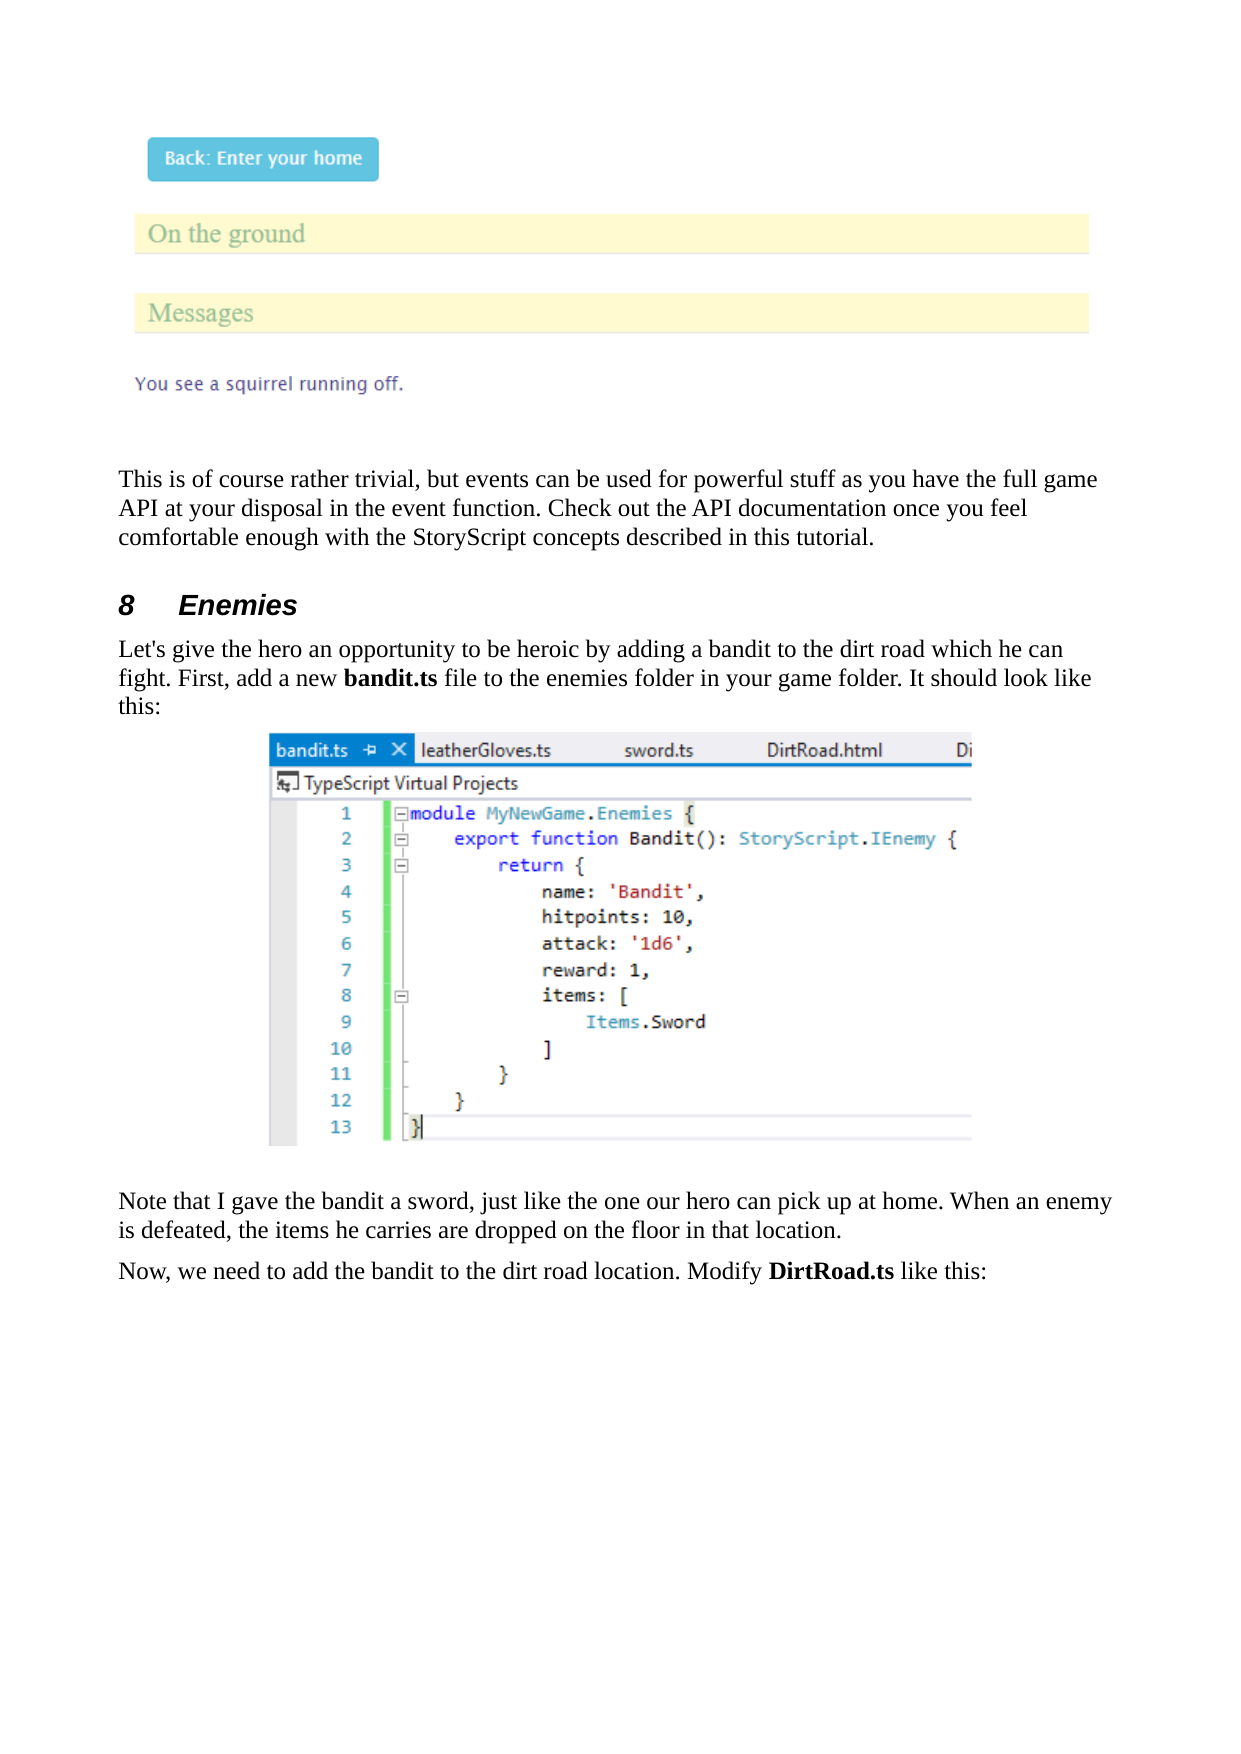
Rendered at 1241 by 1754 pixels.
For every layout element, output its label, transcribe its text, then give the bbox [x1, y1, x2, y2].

text Now, we need to add the bandit to the dirt road location. Modify DirtRoad.ts like this: [118, 1256, 1122, 1285]
picture [118, 118, 1123, 423]
picture [268, 732, 972, 1146]
text Let's give the hero an opportunity to be heroic by adding a bandit to the dirt road which he can fight. First, add a new bandit.ts file to the enemies folder in your game folder. It should look like this: [118, 634, 1122, 720]
text This is of course rather trivial, but events can be used for powerful stuff as you have the full game API at your disposal in the event function. Check out the API documentation once you feel comfortable enough with the StoryScript concepts described in this tutorial. [118, 464, 1122, 550]
text Note that I gave the bandit a sword, just like the one our hero can pick up at home. When an enemy is defeated, the items he carries are dropped on the floor in that location. [118, 1186, 1122, 1244]
subtitle Enemies [118, 588, 1122, 621]
